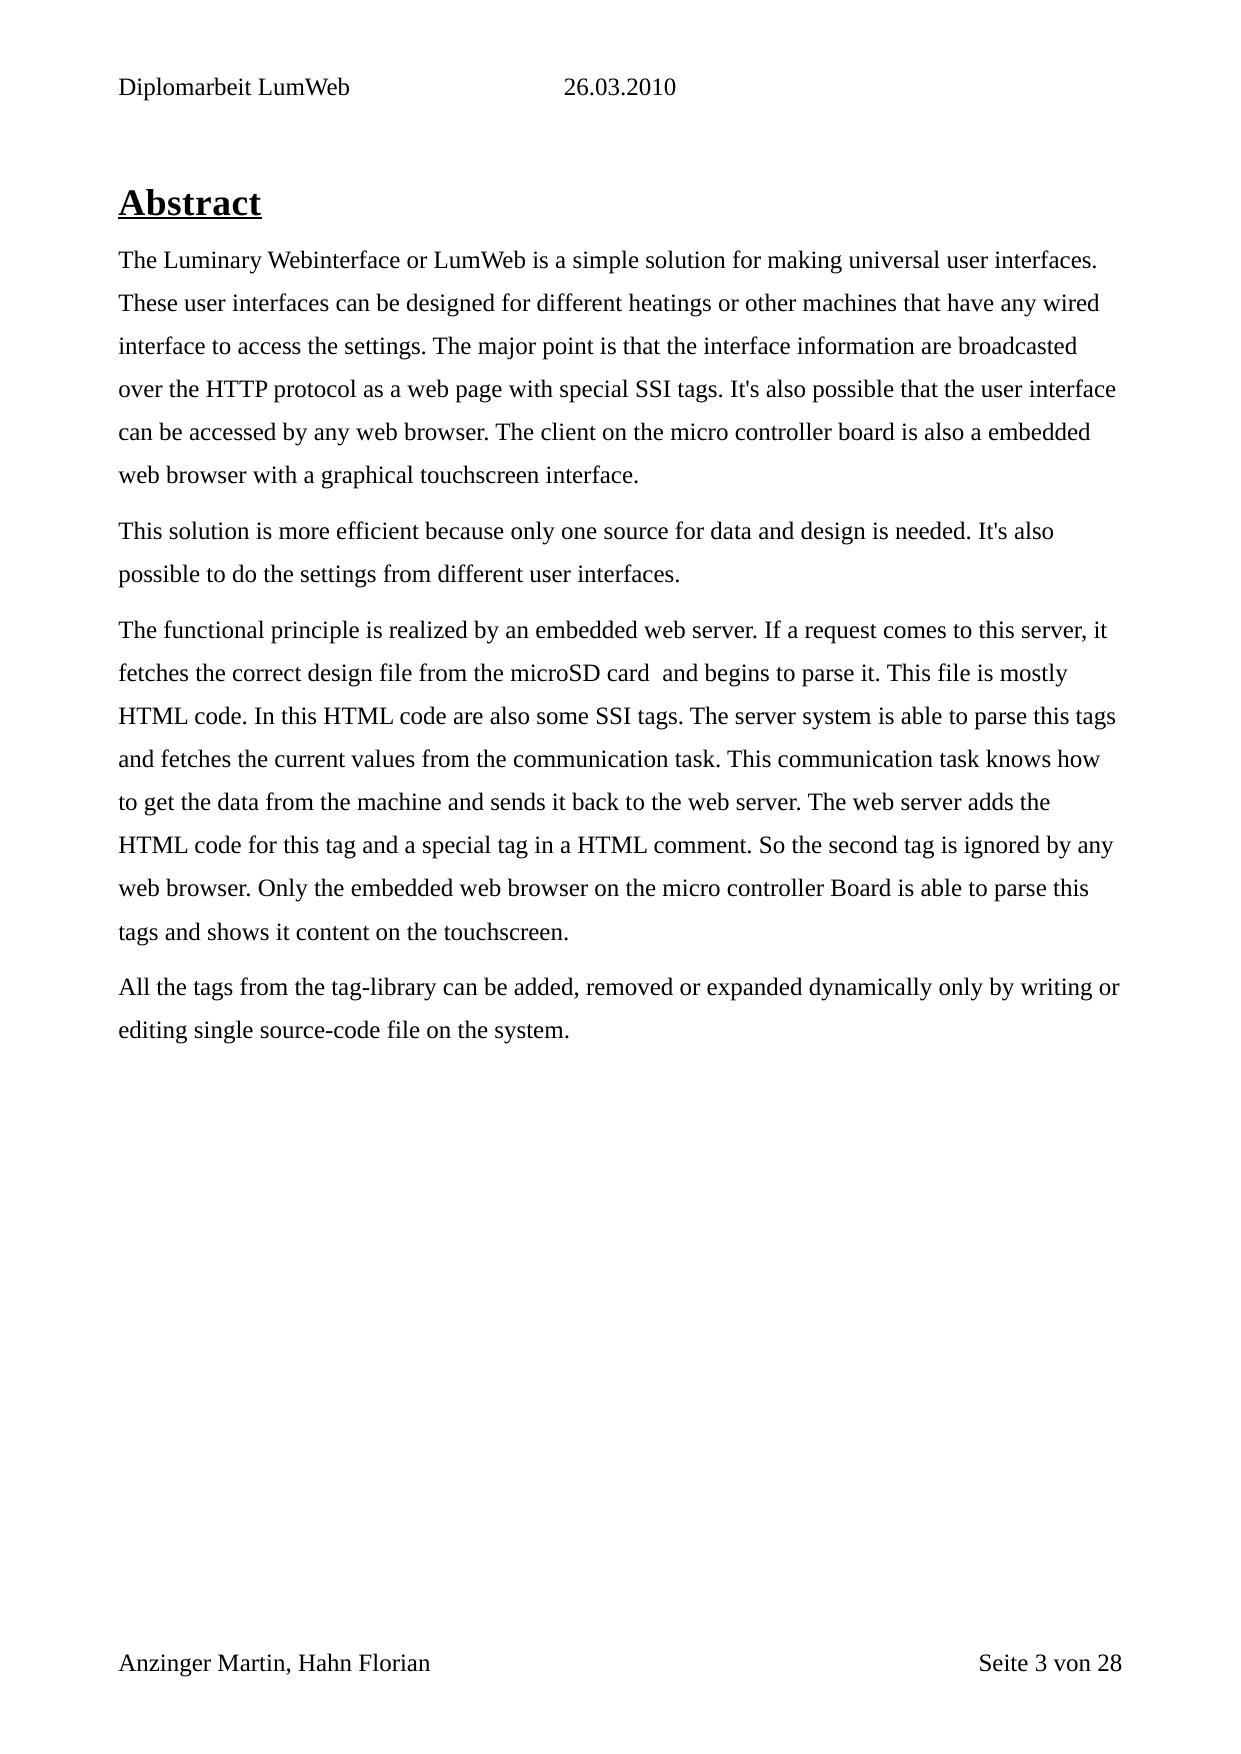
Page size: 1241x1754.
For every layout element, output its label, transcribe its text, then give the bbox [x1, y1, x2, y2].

text The functional principle is realized by an embedded web server. If a request comes to this server, it fetches the correct design file from the microSD card and begins to parse it. This file is mostly HTML code. In this HTML code are also some SSI tags. The server system is able to parse this tags and fetches the current values from the communication task. This communication task knows how to get the data from the machine and sends it back to the web server. The web server adds the HTML code for this tag and a special tag in a HTML comment. So the second tag is ignored by any web browser. Only the embedded web browser on the micro controller Board is able to parse this tags and shows it content on the touchscreen. [118, 615, 1122, 945]
text The Luminary Webinterface or LumWeb is a simple solution for making universal user interfaces. These user interfaces can be designed for different heatings or other machines that have any wired interface to access the settings. The major point is that the interface information are broadcasted over the HTTP protocol as a web page with special SSI tags. It's also possible that the user interface can be accessed by any web browser. The client on the micro controller board is also a embedded web browser with a graphical touchscreen interface. [118, 245, 1122, 489]
text All the tags from the tag-library can be added, removed or expanded dynamically only by writing or editing single source-code file on the system. [118, 972, 1122, 1044]
text This solution is more efficient because only one source for data and design is needed. It's also possible to do the settings from different user interfaces. [118, 516, 1122, 588]
subtitle Abstract [118, 180, 1122, 223]
